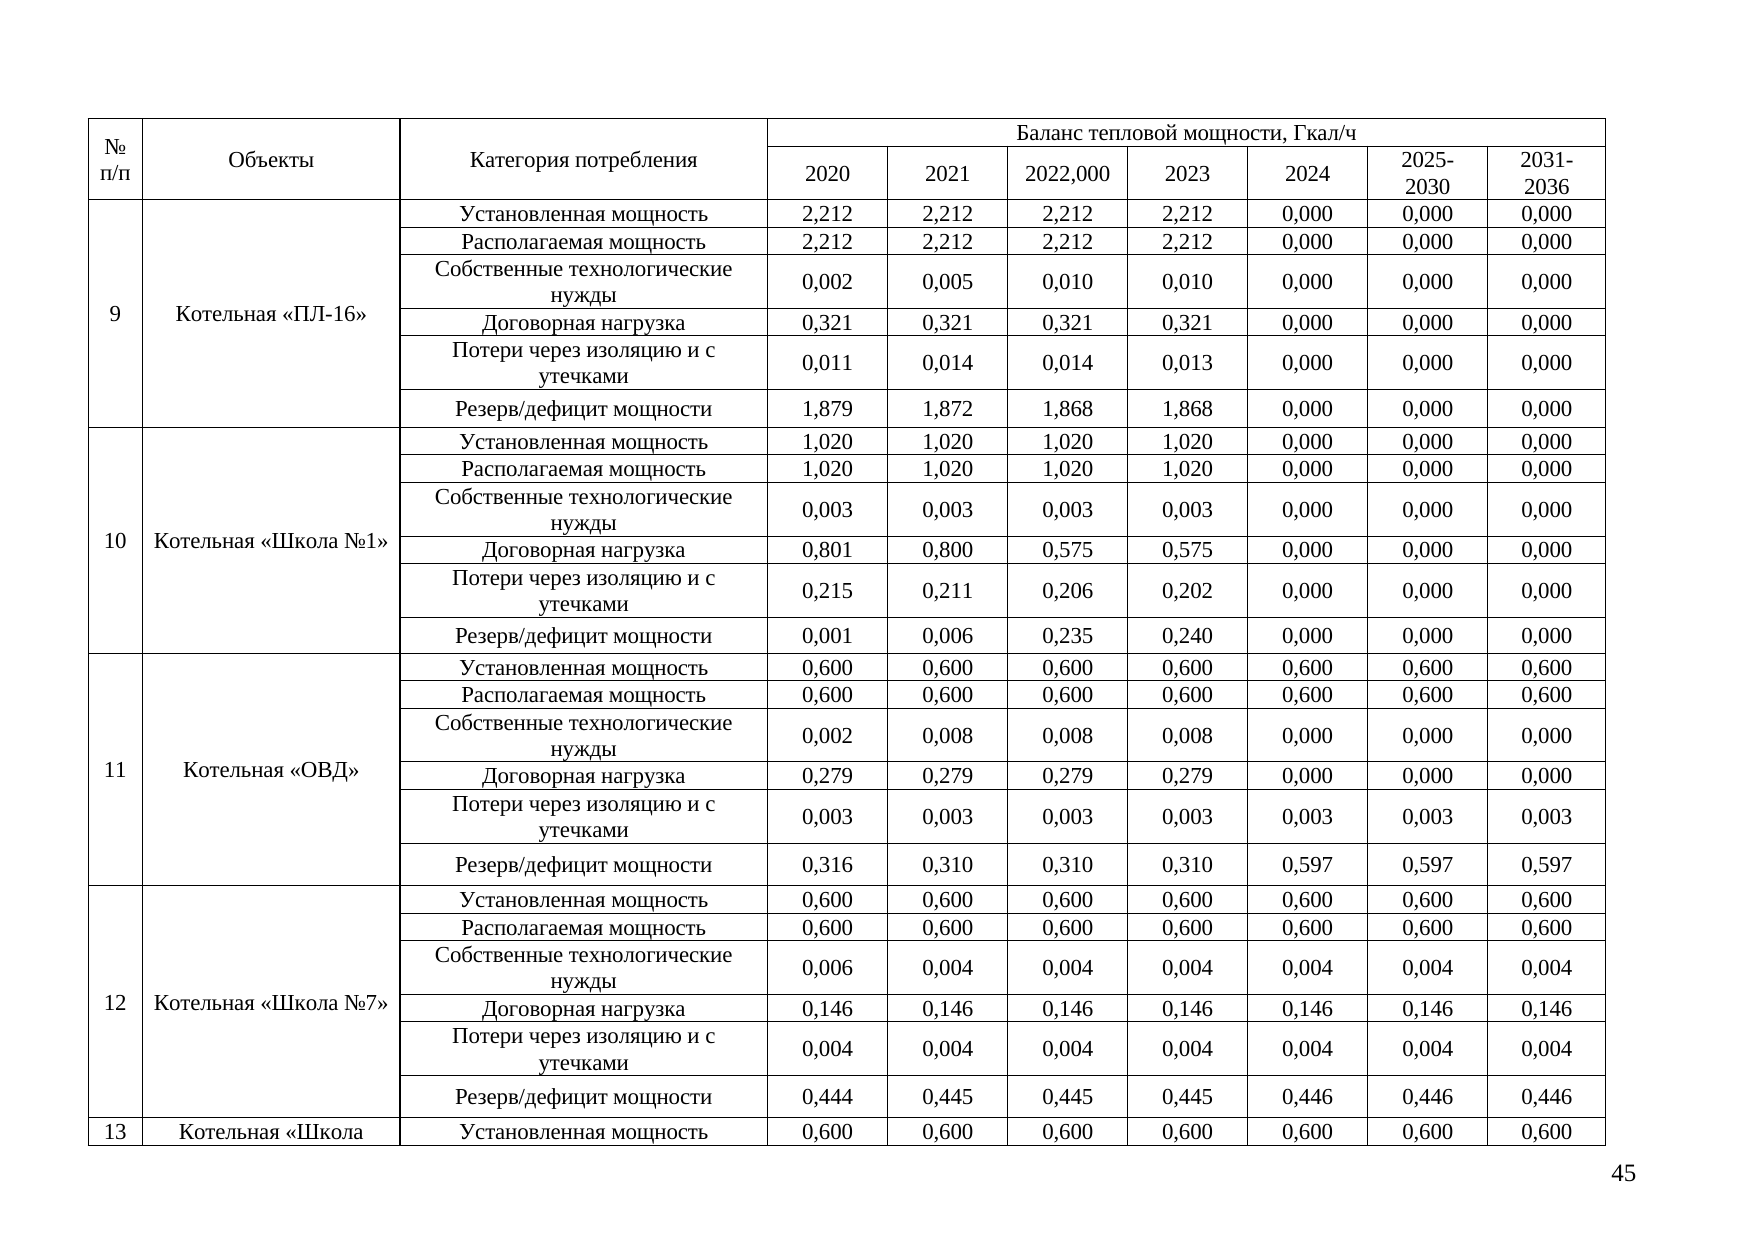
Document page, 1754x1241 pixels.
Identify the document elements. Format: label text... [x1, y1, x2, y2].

table_cell 0,600 [888, 914, 1007, 940]
table_cell 0,600 [1128, 886, 1247, 913]
table_cell Котельная «ОВД» [143, 654, 399, 885]
table_cell Установленная мощность [401, 1118, 767, 1145]
table_cell 13 [89, 1118, 142, 1145]
table_cell 12 [89, 886, 142, 1117]
table_cell 0,003 [768, 483, 887, 536]
table_cell 0,000 [1368, 709, 1487, 761]
table_cell Договорная нагрузка [401, 995, 767, 1021]
table_cell 0,004 [888, 941, 1007, 994]
table_cell 0,008 [1008, 709, 1127, 761]
table_cell 0,279 [1128, 762, 1247, 789]
table_cell 0,000 [1488, 428, 1605, 454]
table_cell 0,004 [1008, 1022, 1127, 1075]
table_cell 0,316 [768, 844, 887, 885]
table_cell 0,000 [1488, 455, 1605, 482]
table_cell 0,445 [1008, 1076, 1127, 1117]
table_cell Собственные технологические нужды [401, 483, 767, 536]
table_cell 0,003 [1128, 790, 1247, 842]
table_cell 0,600 [888, 681, 1007, 707]
table_cell 2022,000 [1008, 147, 1127, 199]
table_cell 0,600 [1248, 681, 1367, 707]
table_cell 0,004 [1128, 1022, 1247, 1075]
table_cell 0,014 [1008, 336, 1127, 389]
table_cell Располагаемая мощность [401, 455, 767, 482]
table_cell 0,600 [1128, 1118, 1247, 1145]
table_cell 0,240 [1128, 618, 1247, 653]
table_cell 0,600 [1008, 886, 1127, 913]
table_cell 0,000 [1248, 200, 1367, 227]
table_cell 2021 [888, 147, 1007, 199]
table_cell 0,600 [1248, 914, 1367, 940]
table_cell 0,004 [1128, 941, 1247, 994]
table_cell 0,001 [768, 618, 887, 653]
table_cell 0,206 [1008, 564, 1127, 617]
table_cell 0,600 [1248, 886, 1367, 913]
table_cell 0,000 [1488, 483, 1605, 536]
table_cell 0,000 [1368, 564, 1487, 617]
table_cell 0,000 [1248, 483, 1367, 536]
table_header Баланс тепловой мощности, Гкал/ч [768, 119, 1605, 146]
table_cell Резерв/дефицит мощности [401, 618, 767, 653]
table_cell Установленная мощность [401, 428, 767, 454]
table_cell Резерв/дефицит мощности [401, 390, 767, 427]
table_cell 0,600 [1368, 654, 1487, 680]
table_cell 0,321 [768, 309, 887, 335]
table_cell 0,004 [1248, 941, 1367, 994]
table_header № п/п [89, 119, 142, 199]
table_cell 0,597 [1248, 844, 1367, 885]
table_cell 0,600 [1248, 654, 1367, 680]
table_cell 0,000 [1488, 618, 1605, 653]
table_cell 0,000 [1248, 455, 1367, 482]
table_header Категория потребления [401, 119, 767, 199]
table_cell 0,801 [768, 537, 887, 563]
table_cell 0,000 [1248, 390, 1367, 427]
table_cell Собственные технологические нужды [401, 941, 767, 994]
table_cell 0,211 [888, 564, 1007, 617]
table_cell 0,000 [1368, 255, 1487, 308]
table_cell 0,004 [1248, 1022, 1367, 1075]
table_cell 0,146 [888, 995, 1007, 1021]
table_cell 0,000 [1488, 255, 1605, 308]
table_cell 0,000 [1488, 390, 1605, 427]
table_cell 0,000 [1488, 762, 1605, 789]
table_cell 0,146 [768, 995, 887, 1021]
table_cell 0,146 [1368, 995, 1487, 1021]
table_cell Котельная «ПЛ-16» [143, 200, 399, 427]
table_cell 2,212 [1008, 228, 1127, 254]
table_cell 1,020 [1008, 455, 1127, 482]
table_cell 0,600 [1368, 886, 1487, 913]
table_cell 0,000 [1488, 537, 1605, 563]
table_cell 0,000 [1368, 390, 1487, 427]
table_cell 0,000 [1368, 762, 1487, 789]
table_cell Собственные технологические нужды [401, 255, 767, 308]
table_cell 0,600 [1128, 654, 1247, 680]
table_cell 0,000 [1368, 336, 1487, 389]
table_cell 2,212 [1128, 228, 1247, 254]
table_cell 0,279 [888, 762, 1007, 789]
table_cell Собственные технологические нужды [401, 709, 767, 761]
table_cell 0,000 [1248, 255, 1367, 308]
table_cell 0,003 [1008, 483, 1127, 536]
table_cell Резерв/дефицит мощности [401, 1076, 767, 1117]
table_cell 9 [89, 200, 142, 427]
table_cell 0,600 [768, 1118, 887, 1145]
table_cell 0,000 [1368, 455, 1487, 482]
table_cell 1,020 [888, 428, 1007, 454]
table_cell Располагаемая мощность [401, 914, 767, 940]
table_cell Потери через изоляцию и с утечками [401, 790, 767, 842]
table_cell 0,600 [768, 681, 887, 707]
table_cell 0,600 [1488, 654, 1605, 680]
table_cell 0,445 [888, 1076, 1007, 1117]
table_cell 0,146 [1248, 995, 1367, 1021]
table_cell 0,000 [1488, 200, 1605, 227]
table_cell 0,597 [1488, 844, 1605, 885]
table_cell 0,000 [1488, 228, 1605, 254]
table_cell 0,146 [1488, 995, 1605, 1021]
table_cell 0,600 [1368, 914, 1487, 940]
table_cell Установленная мощность [401, 200, 767, 227]
table_cell 0,004 [1488, 941, 1605, 994]
table_cell 0,000 [1488, 709, 1605, 761]
table_cell 0,008 [888, 709, 1007, 761]
table_cell 1,020 [888, 455, 1007, 482]
table_cell 0,002 [768, 709, 887, 761]
table_cell Установленная мощность [401, 886, 767, 913]
table_cell 0,004 [1368, 1022, 1487, 1075]
table_cell 0,444 [768, 1076, 887, 1117]
table_cell 10 [89, 428, 142, 653]
table_cell 0,600 [768, 914, 887, 940]
table_cell 0,004 [1368, 941, 1487, 994]
table_cell 0,006 [888, 618, 1007, 653]
table_cell 0,575 [1128, 537, 1247, 563]
table_cell Договорная нагрузка [401, 537, 767, 563]
table_cell 0,008 [1128, 709, 1247, 761]
table_cell 0,446 [1488, 1076, 1605, 1117]
table_cell Располагаемая мощность [401, 228, 767, 254]
table_cell 0,003 [1488, 790, 1605, 842]
table_cell 2024 [1248, 147, 1367, 199]
table_cell 1,020 [1128, 428, 1247, 454]
table_cell 0,321 [1008, 309, 1127, 335]
table_cell 0,600 [1488, 1118, 1605, 1145]
table_cell 0,600 [1488, 914, 1605, 940]
table_cell 2031-2036 [1488, 147, 1605, 199]
table_cell 2025-2030 [1368, 147, 1487, 199]
table_cell 0,000 [1248, 564, 1367, 617]
table_cell 0,215 [768, 564, 887, 617]
table_cell 0,600 [1368, 681, 1487, 707]
table_cell 0,446 [1368, 1076, 1487, 1117]
table_cell 0,000 [1368, 483, 1487, 536]
table_cell Котельная «Школа №1» [143, 428, 399, 653]
table_header Объекты [143, 119, 399, 199]
table_cell 0,600 [1008, 681, 1127, 707]
table_cell 0,011 [768, 336, 887, 389]
table_cell 11 [89, 654, 142, 885]
table_cell 0,310 [888, 844, 1007, 885]
table_cell 0,146 [1128, 995, 1247, 1021]
table_cell 2,212 [1008, 200, 1127, 227]
table_cell 0,310 [1008, 844, 1127, 885]
table_cell 0,006 [768, 941, 887, 994]
table_cell 0,000 [1488, 309, 1605, 335]
table_cell 0,003 [1248, 790, 1367, 842]
table_cell 1,020 [1008, 428, 1127, 454]
table_cell 0,000 [1368, 309, 1487, 335]
table_cell 0,600 [1488, 681, 1605, 707]
table_cell 0,600 [888, 1118, 1007, 1145]
table_cell 0,004 [1008, 941, 1127, 994]
table_cell Договорная нагрузка [401, 309, 767, 335]
table_cell Установленная мощность [401, 654, 767, 680]
table_cell 0,600 [1008, 654, 1127, 680]
table_cell 0,000 [1248, 228, 1367, 254]
table_cell 2,212 [768, 228, 887, 254]
table_cell 0,003 [888, 483, 1007, 536]
table_cell 0,000 [1488, 336, 1605, 389]
table_cell 0,000 [1368, 428, 1487, 454]
table_cell 0,000 [1368, 200, 1487, 227]
table_cell 1,868 [1008, 390, 1127, 427]
table_cell 1,868 [1128, 390, 1247, 427]
table_cell 0,000 [1368, 228, 1487, 254]
table_cell 0,600 [1008, 914, 1127, 940]
table_cell 0,600 [1248, 1118, 1367, 1145]
table_cell 0,600 [768, 886, 887, 913]
table_cell 0,005 [888, 255, 1007, 308]
table_cell Котельная «Школа №7» [143, 886, 399, 1117]
table_cell 0,600 [888, 886, 1007, 913]
table_cell 0,000 [1248, 709, 1367, 761]
table_cell 0,575 [1008, 537, 1127, 563]
table_cell 1,020 [1128, 455, 1247, 482]
table_cell Резерв/дефицит мощности [401, 844, 767, 885]
table_cell 0,800 [888, 537, 1007, 563]
table_cell 0,202 [1128, 564, 1247, 617]
table_cell 2,212 [1128, 200, 1247, 227]
table_cell 0,000 [1248, 762, 1367, 789]
table_cell 0,600 [1128, 914, 1247, 940]
table_cell Договорная нагрузка [401, 762, 767, 789]
table_cell Потери через изоляцию и с утечками [401, 564, 767, 617]
table_cell 1,879 [768, 390, 887, 427]
table_cell Располагаемая мощность [401, 681, 767, 707]
table_cell 0,004 [888, 1022, 1007, 1075]
table_cell 0,000 [1248, 309, 1367, 335]
table_cell 0,600 [1368, 1118, 1487, 1145]
table_cell 0,321 [1128, 309, 1247, 335]
table_cell Потери через изоляцию и с утечками [401, 336, 767, 389]
table_cell 0,321 [888, 309, 1007, 335]
table_cell 0,000 [1488, 564, 1605, 617]
table_cell 0,013 [1128, 336, 1247, 389]
table_cell 0,003 [1128, 483, 1247, 536]
table_cell 0,445 [1128, 1076, 1247, 1117]
table_cell 0,004 [1488, 1022, 1605, 1075]
table_cell 0,003 [1368, 790, 1487, 842]
table_cell 0,000 [1248, 618, 1367, 653]
table_cell Котельная «Школа [143, 1118, 399, 1145]
table_cell 0,014 [888, 336, 1007, 389]
table_cell 0,446 [1248, 1076, 1367, 1117]
table_cell 2020 [768, 147, 887, 199]
table_cell 0,600 [768, 654, 887, 680]
table_cell 2,212 [768, 200, 887, 227]
table_cell 0,010 [1008, 255, 1127, 308]
table_cell 0,146 [1008, 995, 1127, 1021]
table_cell 0,600 [1008, 1118, 1127, 1145]
table_cell 1,020 [768, 428, 887, 454]
table_cell 0,600 [1128, 681, 1247, 707]
table_cell 0,000 [1368, 618, 1487, 653]
table_cell 0,000 [1248, 428, 1367, 454]
table_cell 0,279 [1008, 762, 1127, 789]
table_cell 2,212 [888, 228, 1007, 254]
table_cell 2,212 [888, 200, 1007, 227]
table_cell 0,003 [768, 790, 887, 842]
table_cell 0,010 [1128, 255, 1247, 308]
table_cell 0,003 [888, 790, 1007, 842]
table_cell 1,872 [888, 390, 1007, 427]
table_cell 0,235 [1008, 618, 1127, 653]
table_cell 0,000 [1248, 537, 1367, 563]
table_cell 0,597 [1368, 844, 1487, 885]
table_cell 0,003 [1008, 790, 1127, 842]
table_cell 0,000 [1368, 537, 1487, 563]
table_cell 0,000 [1248, 336, 1367, 389]
table_cell 0,310 [1128, 844, 1247, 885]
table_cell Потери через изоляцию и с утечками [401, 1022, 767, 1075]
table_cell 1,020 [768, 455, 887, 482]
table_cell 2023 [1128, 147, 1247, 199]
table_cell 0,600 [888, 654, 1007, 680]
table_cell 0,004 [768, 1022, 887, 1075]
table_cell 0,600 [1488, 886, 1605, 913]
table_cell 0,279 [768, 762, 887, 789]
table_cell 0,002 [768, 255, 887, 308]
